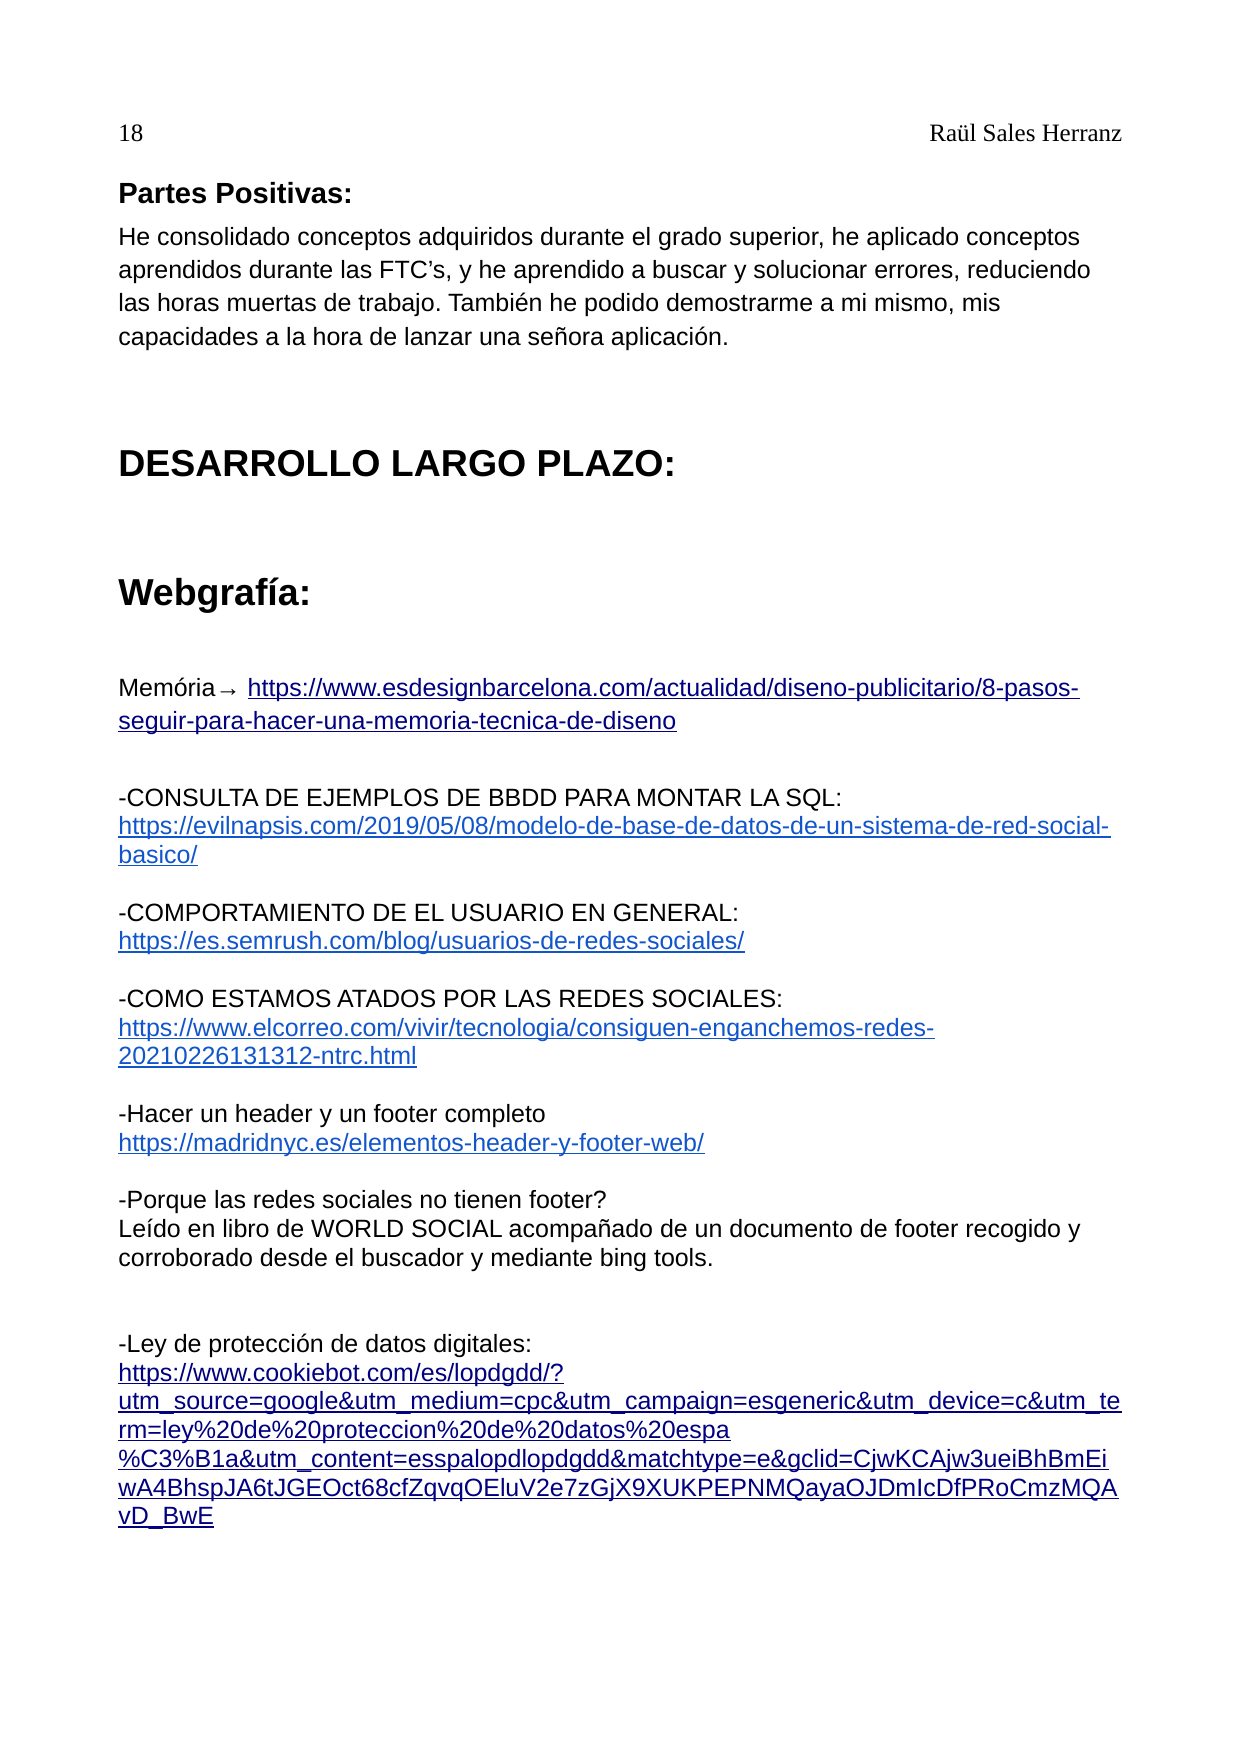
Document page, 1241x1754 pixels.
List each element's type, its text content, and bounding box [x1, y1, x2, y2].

text https://www.cookiebot.com/es/lopdgdd/?utm_source=google&utm_medium=cpc&utm_campaign=esgeneric&utm_device=c&utm_te [118, 1357, 1122, 1411]
text Memória→ https://www.esdesignbarcelona.com/actualidad/diseno-publicitario/8-pasos-seguir-para-hacer-una-memoria-tecnica-de-diseno [118, 673, 1122, 735]
text -COMO ESTAMOS ATADOS POR LAS REDES SOCIALES: [118, 984, 1122, 1012]
text rm=ley%20de%20proteccion%20de%20datos%20espa%C3%B1a&utm_content=esspalopdlopdgdd&matchtype=e&gclid=CjwKCAjw3ueiBhBmEiwA4BhspJA6tJGEOct68cfZqvqOEluV2e7zGjX9XUKPEPNMQayaOJDmIcDfPRoCmzMQAvD_BwE [118, 1413, 1122, 1530]
text Leído en libro de WORLD SOCIAL acompañado de un documento de footer recogido y corroborado desde el buscador y mediante bing tools. [118, 1214, 1122, 1271]
text https://es.semrush.com/blog/usuarios-de-redes-sociales/ [118, 926, 1122, 955]
text https://www.elcorreo.com/vivir/tecnologia/consiguen-enganchemos-redes-20210226131312-ntrc.html [118, 1012, 1122, 1070]
subtitle Partes Positivas: [118, 176, 1122, 210]
subtitle DESARROLLO LARGO PLAZO: [118, 442, 1122, 485]
text He consolidado conceptos adquiridos durante el grado superior, he aplicado conceptos aprendidos durante las FTC’s, y he aprendido a buscar y solucionar errores, reduciendo las horas muertas de trabajo. También he podido demostrarme a mi mismo, mis capacidades a la hora de lanzar una señora aplicación. [118, 222, 1122, 350]
text -COMPORTAMIENTO DE EL USUARIO EN GENERAL: [118, 897, 1122, 926]
text -CONSULTA DE EJEMPLOS DE BBDD PARA MONTAR LA SQL: https://evilnapsis.com/2019/05/08/modelo-de-base-de-datos-de-un-sistema-de-red-social-basico/ [118, 782, 1122, 869]
subtitle Webgrafía: [118, 570, 1122, 613]
text https://madridnyc.es/elementos-header-y-footer-web/ [118, 1127, 1122, 1156]
text -Hacer un header y un footer completo [118, 1099, 1122, 1127]
text -Porque las redes sociales no tienen footer? [118, 1185, 1122, 1214]
text -Ley de protección de datos digitales: [118, 1329, 1122, 1357]
